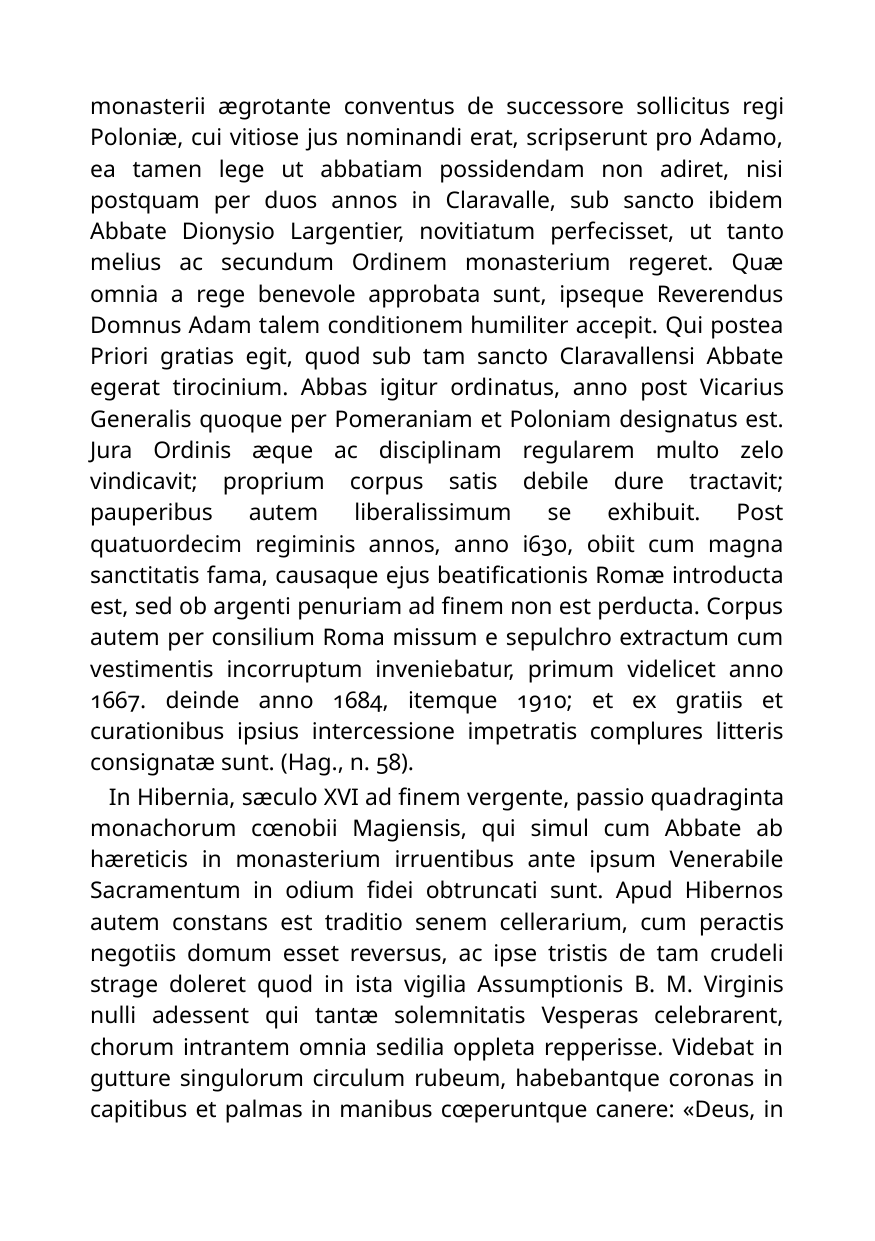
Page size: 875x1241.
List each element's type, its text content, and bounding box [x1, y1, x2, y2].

text monasterii ægrotante conventus de successore solli­citus regi Poloniæ, cui vitiose jus nominandi erat, scripserunt pro Adamo, ea tamen lege ut abbatiam possidendam non adiret, nisi postquam per duos annos in Claravalle, sub sancto ibidem Abbate Dionysio Largentier, novitiatum perfe­cisset, ut tanto melius ac secundum Ordinem monasterium regeret. Quæ omnia a rege benevole approbata sunt, ipseque Reverendus Domnus Adam talem conditionem humiliter accepit. Qui postea Priori gratias egit, quod sub tam sancto Claravallensi Abbate egerat tirocinium. Abbas igitur ordi­natus, anno post Vicarius Generalis quoque per Pomeraniam et Poloniam designatus est. Jura Ordinis æque ac discipli­nam regularem multo zelo vindicavit; proprium corpus satis debile dure tractavit; pauperibus autem liberalissimum se exhibuit. Post quatuordecim regiminis annos, anno i63o, obiit cum magna sanctitatis fama, causaque ejus beatificationis Romæ introducta est, sed ob argenti penuriam ad finem non est perducta. Corpus autem per consilium Roma missum e sepulchro extractum cum vestimentis incorruptum invenie­batur, primum videlicet anno 1667. deinde anno 1684, itemque 1910; et ex gratiis et curationibus ipsius intercessione impetratis complures litteris consignatæ sunt. (Hag., n. 58). [90, 90, 784, 777]
text In Hibernia, sæculo XVI ad finem vergente, passio qua­draginta monachorum cœnobii Magiensis, qui simul cum Abbate ab hæreticis in monasterium irruentibus ante ipsum Venerabile Sacramentum in odium fidei obtruncati sunt. Apud Hibernos autem constans est traditio senem cellera­rium, cum peractis negotiis domum esset reversus, ac ipse tristis de tam crudeli strage doleret quod in ista vigilia As­sumptionis B. M. Virginis nulli adessent qui tantæ solemnitatis Vesperas celebrarent, chorum intrantem omnia sedilia oppleta repperisse. Videbat in gutture singulorum circulum rubeum, habebantque coronas in capitibus et palmas in manibus cœperuntque canere: «Deus, in [90, 781, 784, 1124]
